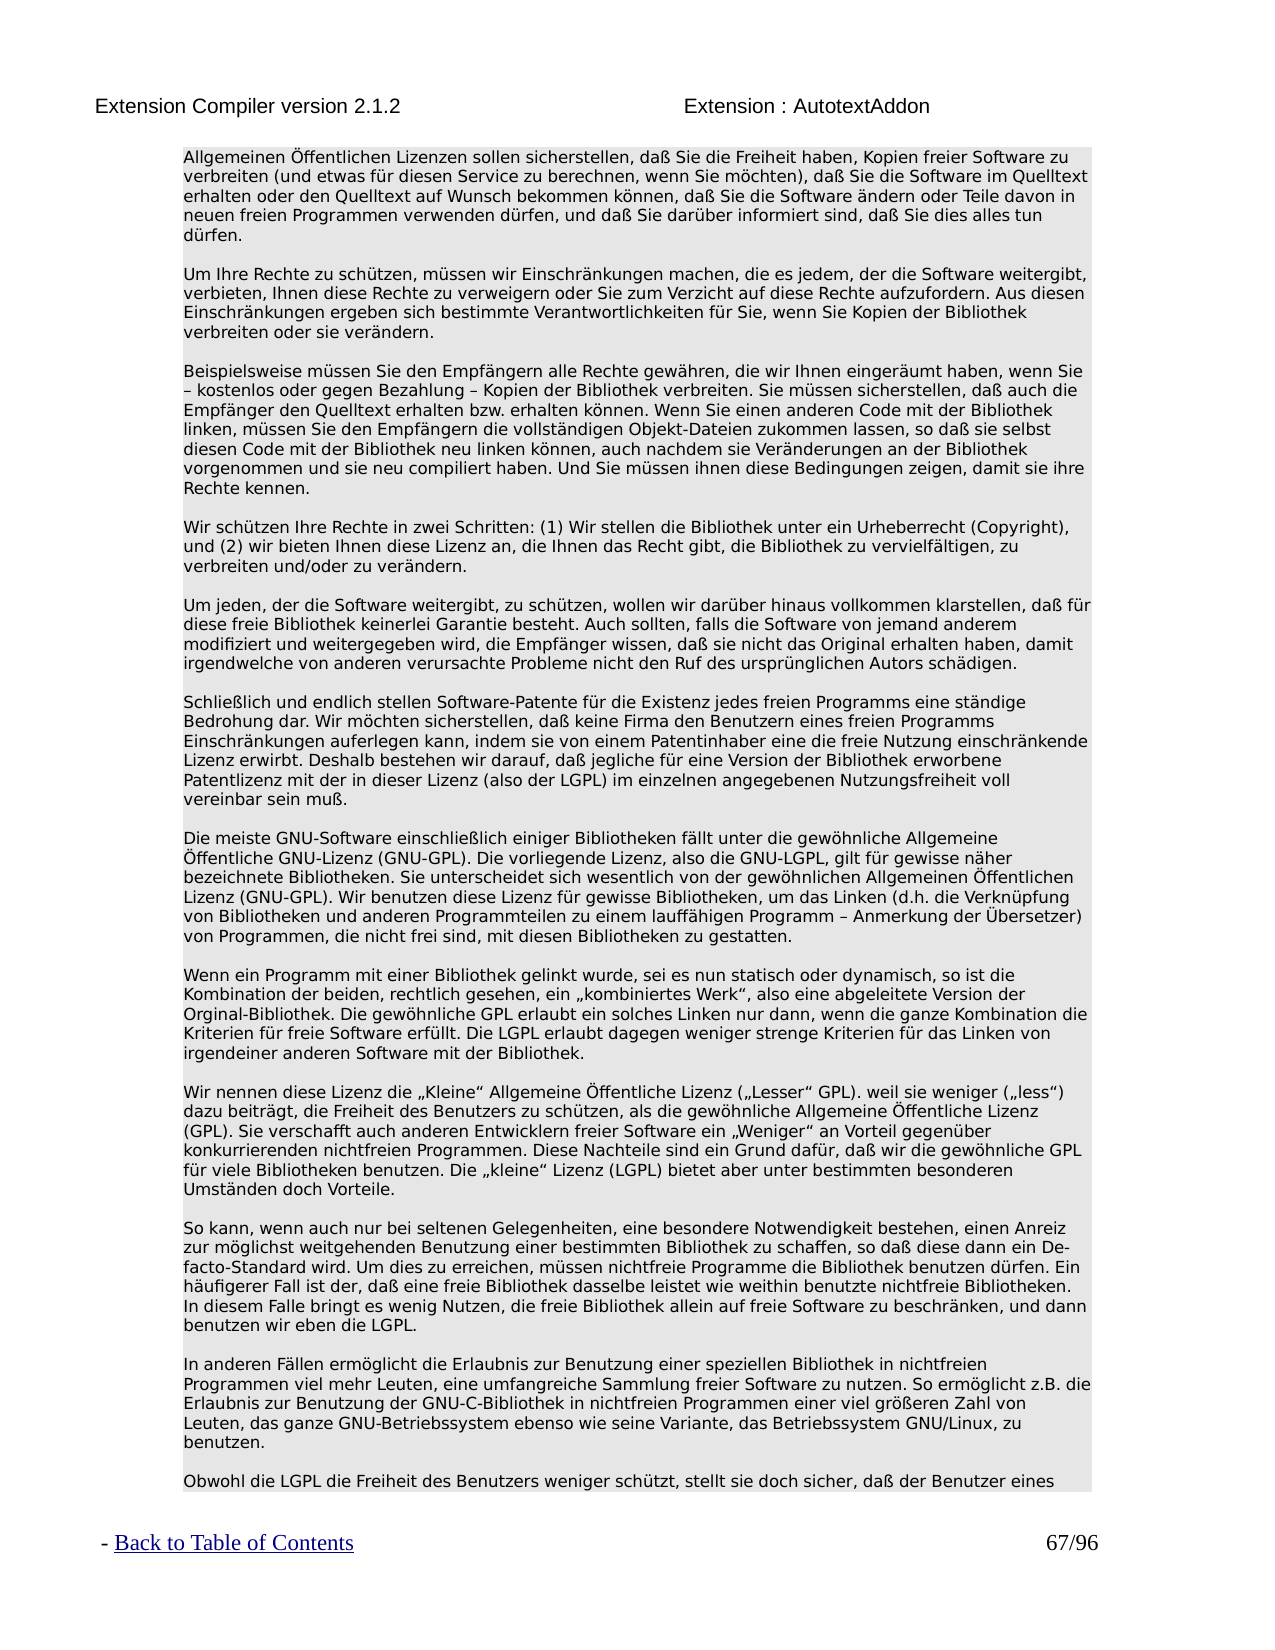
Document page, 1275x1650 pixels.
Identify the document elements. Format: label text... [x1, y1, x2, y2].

text Obwohl die LGPL die Freiheit des Benutzers weniger schützt, stellt sie doch sicher, daß der Benutzer eines [183, 1472, 1092, 1492]
text Die meiste GNU-Software einschließlich einiger Bibliotheken fällt unter die gewöhnliche Allgemeine Öffentliche GNU-Lizenz (GNU-GPL). Die vorliegende Lizenz, also die GNU-LGPL, gilt für gewisse näher bezeichnete Bibliotheken. Sie unterscheidet sich wesentlich von der gewöhnlichen Allgemeinen Öffentlichen Lizenz (GNU-GPL). Wir benutzen diese Lizenz für gewisse Bibliotheken, um das Linken (d.h. die Verknüpfung von Bibliotheken und anderen Programmteilen zu einem lauffähigen Programm – Anmerkung der Übersetzer) von Programmen, die nicht frei sind, mit diesen Bibliotheken zu gestatten. [183, 829, 1092, 946]
text So kann, wenn auch nur bei seltenen Gelegenheiten, eine besondere Notwendigkeit bestehen, einen Anreiz zur möglichst weitgehenden Benutzung einer bestimmten Bibliothek zu schaffen, so daß diese dann ein De-facto-Standard wird. Um dies zu erreichen, müssen nichtfreie Programme die Bibliothek benutzen dürfen. Ein häufigerer Fall ist der, daß eine freie Bibliothek dasselbe leistet wie weithin benutzte nichtfreie Bibliotheken. In diesem Falle bringt es wenig Nutzen, die freie Bibliothek allein auf freie Software zu beschränken, und dann benutzen wir eben die LGPL. [183, 1219, 1092, 1336]
text Wenn ein Programm mit einer Bibliothek gelinkt wurde, sei es nun statisch oder dynamisch, so ist die Kombination der beiden, rechtlich gesehen, ein „kombiniertes Werk“, also eine abgeleitete Version der Orginal-Bibliothek. Die gewöhnliche GPL erlaubt ein solches Linken nur dann, wenn die ganze Kombination die Kriterien für freie Software erfüllt. Die LGPL erlaubt dagegen weniger strenge Kriterien für das Linken von irgendeiner anderen Software mit der Bibliothek. [183, 966, 1092, 1063]
text Allgemeinen Öffentlichen Lizenzen sollen sicherstellen, daß Sie die Freiheit haben, Kopien freier Software zu verbreiten (und etwas für diesen Service zu berechnen, wenn Sie möchten), daß Sie die Software im Quelltext erhalten oder den Quelltext auf Wunsch bekommen können, daß Sie die Software ändern oder Teile davon in neuen freien Programmen verwenden dürfen, und daß Sie darüber informiert sind, daß Sie dies alles tun dürfen. [183, 147, 1092, 245]
text Um jeden, der die Software weitergibt, zu schützen, wollen wir darüber hinaus vollkommen klarstellen, daß für diese freie Bibliothek keinerlei Garantie besteht. Auch sollten, falls die Software von jemand anderem modifiziert und weitergegeben wird, die Empfänger wissen, daß sie nicht das Original erhalten haben, damit irgendwelche von anderen verursachte Probleme nicht den Ruf des ursprünglichen Autors schädigen. [183, 596, 1092, 673]
text In anderen Fällen ermöglicht die Erlaubnis zur Benutzung einer speziellen Bibliothek in nichtfreien Programmen viel mehr Leuten, eine umfangreiche Sammlung freier Software zu nutzen. So ermöglicht z.B. die Erlaubnis zur Benutzung der GNU-C-Bibliothek in nichtfreien Programmen einer viel größeren Zahl von Leuten, das ganze GNU-Betriebssystem ebenso wie seine Variante, das Betriebssystem GNU/Linux, zu benutzen. [183, 1355, 1092, 1453]
text Wir nennen diese Lizenz die „Kleine“ Allgemeine Öffentliche Lizenz („Lesser“ GPL). weil sie weniger („less“) dazu beiträgt, die Freiheit des Benutzers zu schützen, als die gewöhnliche Allgemeine Öffentliche Lizenz (GPL). Sie verschafft auch anderen Entwicklern freier Software ein „Weniger“ an Vorteil gegenüber konkurrierenden nichtfreien Programmen. Diese Nachteile sind ein Grund dafür, daß wir die gewöhnliche GPL für viele Bibliotheken benutzen. Die „kleine“ Lizenz (LGPL) bietet aber unter bestimmten besonderen Umständen doch Vorteile. [183, 1082, 1092, 1199]
text Schließlich und endlich stellen Software-Patente für die Existenz jedes freien Programms eine ständige Bedrohung dar. Wir möchten sicherstellen, daß keine Firma den Benutzern eines freien Programms Einschränkungen auferlegen kann, indem sie von einem Patentinhaber eine die freie Nutzung einschränkende Lizenz erwirbt. Deshalb bestehen wir darauf, daß jegliche für eine Version der Bibliothek erworbene Patentlizenz mit der in dieser Lizenz (also der LGPL) im einzelnen angegebenen Nutzungsfreiheit voll vereinbar sein muß. [183, 693, 1092, 810]
text Wir schützen Ihre Rechte in zwei Schritten: (1) Wir stellen die Bibliothek unter ein Urheberrecht (Copyright), und (2) wir bieten Ihnen diese Lizenz an, die Ihnen das Recht gibt, die Bibliothek zu vervielfältigen, zu verbreiten und/oder zu verändern. [183, 518, 1092, 576]
text Um Ihre Rechte zu schützen, müssen wir Einschränkungen machen, die es jedem, der die Software weitergibt, verbieten, Ihnen diese Rechte zu verweigern oder Sie zum Verzicht auf diese Rechte aufzufordern. Aus diesen Einschränkungen ergeben sich bestimmte Verantwortlichkeiten für Sie, wenn Sie Kopien der Bibliothek verbreiten oder sie verändern. [183, 264, 1092, 342]
text Beispielsweise müssen Sie den Empfängern alle Rechte gewähren, die wir Ihnen eingeräumt haben, wenn Sie – kostenlos oder gegen Bezahlung – Kopien der Bibliothek verbreiten. Sie müssen sicherstellen, daß auch die Empfänger den Quelltext erhalten bzw. erhalten können. Wenn Sie einen anderen Code mit der Bibliothek linken, müssen Sie den Empfängern die vollständigen Objekt-Dateien zukommen lassen, so daß sie selbst diesen Code mit der Bibliothek neu linken können, auch nachdem sie Veränderungen an der Bibliothek vorgenommen und sie neu compiliert haben. Und Sie müssen ihnen diese Bedingungen zeigen, damit sie ihre Rechte kennen. [183, 362, 1092, 498]
